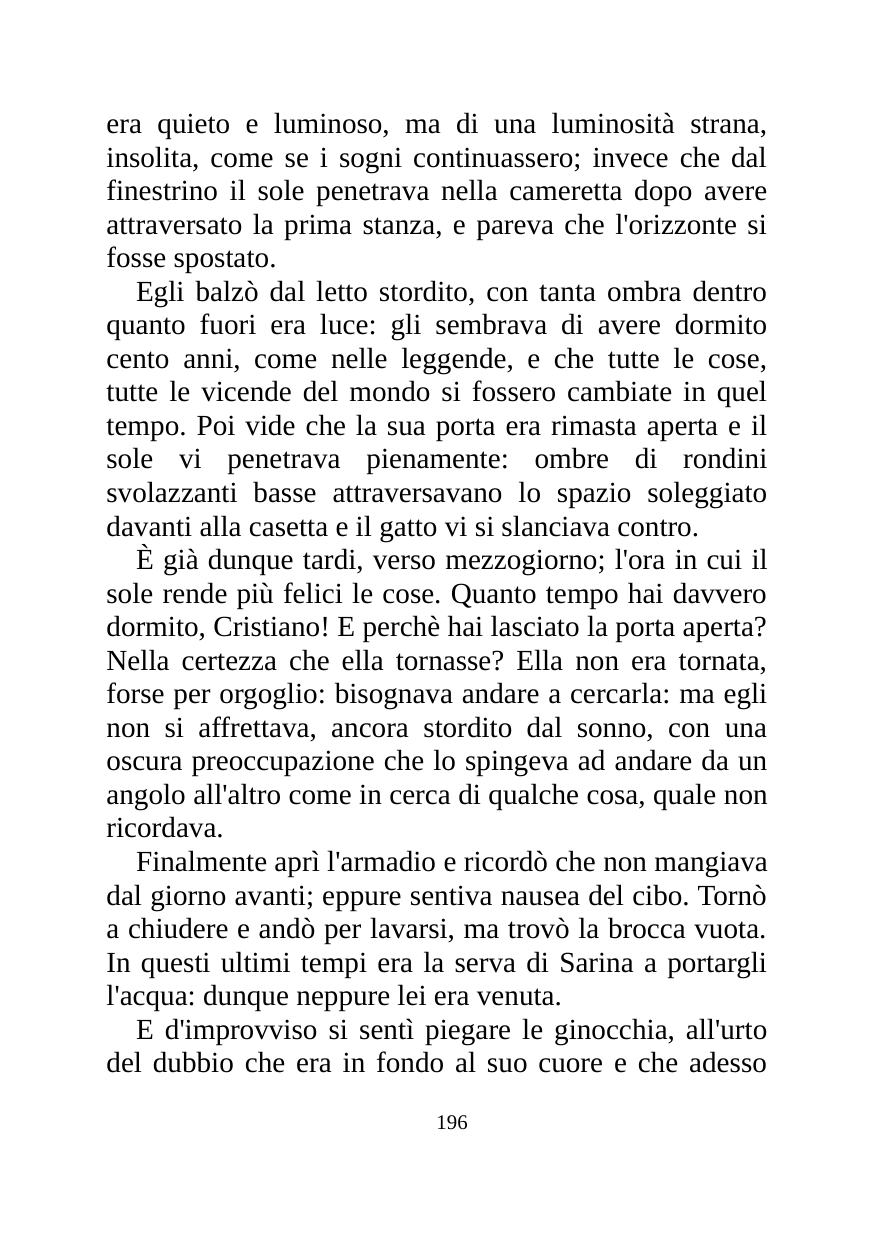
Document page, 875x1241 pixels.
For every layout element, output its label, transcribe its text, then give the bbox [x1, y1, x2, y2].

text Egli balzò dal letto stordito, con tanta ombra dentro quanto fuori era luce: gli sembrava di avere dormito cento anni, come nelle leggende, e che tutte le cose, tutte le vicende del mondo si fossero cambiate in quel tempo. Poi vide che la sua porta era rimasta aperta e il sole vi penetrava pienamente: ombre di rondini svolazzanti basse attraversavano lo spazio soleggiato davanti alla casetta e il gatto vi si slanciava contro. [106, 274, 768, 542]
text Finalmente aprì l'armadio e ricordò che non mangiava dal giorno avanti; eppure sentiva nausea del cibo. Tornò a chiudere e andò per lavarsi, ma trovò la brocca vuota. In questi ultimi tempi era la serva di Sarina a portargli l'acqua: dunque neppure lei era venuta. [106, 844, 768, 1012]
text E d'improvviso si sentì piegare le ginocchia, all'urto del dubbio che era in fondo al suo cuore e che adesso [106, 1012, 768, 1079]
text È già dunque tardi, verso mezzogiorno; l'ora in cui il sole rende più felici le cose. Quanto tempo hai davvero dormito, Cristiano! E perchè hai lasciato la porta aperta? Nella certezza che ella tornasse? Ella non era tornata, forse per orgoglio: bisognava andare a cercarla: ma egli non si affrettava, ancora stordito dal sonno, con una oscura preoccupazione che lo spingeva ad andare da un angolo all'altro come in cerca di qualche cosa, quale non ricordava. [106, 542, 768, 844]
text era quieto e luminoso, ma di una luminosità strana, insolita, come se i sogni continuassero; invece che dal finestrino il sole penetrava nella cameretta dopo avere attraversato la prima stanza, e pareva che l'orizzonte si fosse spostato. [106, 106, 768, 274]
